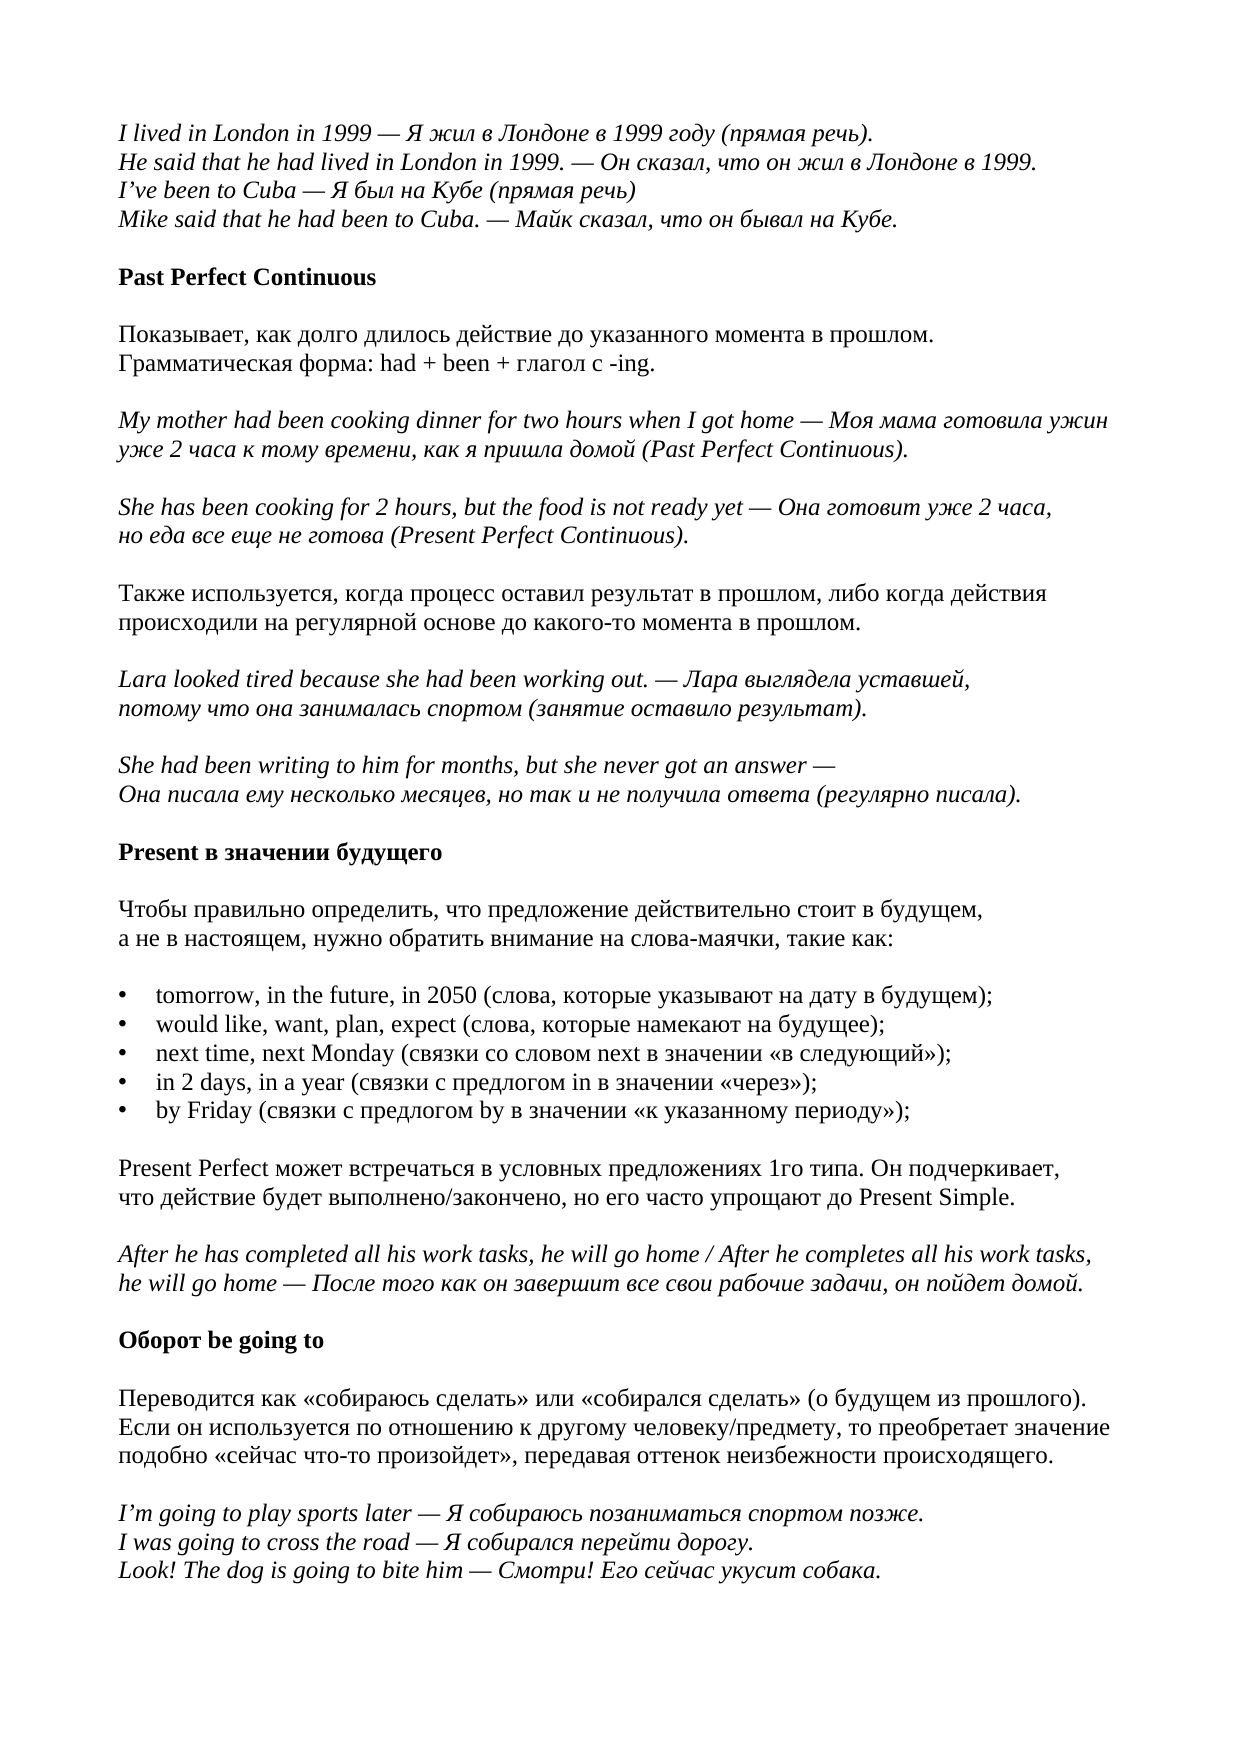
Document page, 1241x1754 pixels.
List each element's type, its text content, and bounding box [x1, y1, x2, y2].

list next time, next Monday (связки со словом next в значении «в следующий»); [118, 1038, 1122, 1067]
text Lara looked tired because she had been working out. — Лара выглядела уставшей, [118, 664, 1122, 693]
text Переводится как «собираюсь сделать» или «собирался сделать» (о будущем из прошлого). Если он используется по отношению к другому человеку/предмету, то преобретает значение подобно «сейчас что-то произойдет», передавая оттенок неизбежности происходящего. [118, 1383, 1122, 1469]
text Оборот be going to [118, 1326, 1122, 1354]
text а не в настоящем, нужно обратить внимание на слова-маячки, такие как: [118, 923, 1122, 952]
text My mother had been cooking dinner for two hours when I got home — Моя мама готовила ужин уже 2 часа к тому времени, как я пришла домой (Past Perfect Continuous). [118, 406, 1122, 463]
text но еда все еще не готова (Present Perfect Continuous). [118, 521, 1122, 549]
text Past Perfect Continuous [118, 262, 1122, 291]
text He said that he had lived in London in 1999. — Он сказал, что он жил в Лондоне в 1999. [118, 147, 1122, 176]
text After he has completed all his work tasks, he will go home / After he completes all his work tasks, he will go home — После того как он завершит все свои рабочие задачи, он пойдет домой. [118, 1239, 1122, 1297]
text Present Perfect может встречаться в условных предложениях 1го типа. Он подчеркивает, [118, 1153, 1122, 1182]
text Mike said that he had been to Cuba. — Майк сказал, что он бывал на Кубе. [118, 204, 1122, 233]
text I’ve been to Cuba — Я был на Кубе (прямая речь) [118, 176, 1122, 204]
text She has been cooking for 2 hours, but the food is not ready yet — Она готовит уже 2 часа, [118, 492, 1122, 521]
text I was going to cross the road — Я собирался перейти дорогу. [118, 1527, 1122, 1556]
text Грамматическая форма: had + been + глагол с -ing. [118, 348, 1122, 377]
text Present в значении будущего [118, 837, 1122, 866]
text Она писала ему несколько месяцев, но так и не получила ответа (регулярно писала). [118, 779, 1122, 808]
text потому что она занималась спортом (занятие оставило результат). [118, 693, 1122, 722]
text что действие будет выполнено/закончено, но его часто упрощают до Present Simple. [118, 1182, 1122, 1211]
list tomorrow, in the future, in 2050 (слова, которые указывают на дату в будущем); [118, 981, 1122, 1009]
text I’m going to play sports later — Я собираюсь позаниматься спортом позже. [118, 1498, 1122, 1527]
text Также используется, когда процесс оставил результат в прошлом, либо когда действия происходили на регулярной основе до какого-то момента в прошлом. [118, 578, 1122, 636]
text Показывает, как долго длилось действие до указанного момента в прошлом. [118, 319, 1122, 348]
text Look! The dog is going to bite him — Смотри! Его сейчас укусит собака. [118, 1556, 1122, 1584]
list in 2 days, in a year (связки с предлогом in в значении «через»); [118, 1067, 1122, 1096]
list would like, want, plan, expect (слова, которые намекают на будущее); [118, 1009, 1122, 1038]
text She had been writing to him for months, but she never got an answer — [118, 751, 1122, 779]
text Чтобы правильно определить, что предложение действительно стоит в будущем, [118, 894, 1122, 923]
text I lived in London in 1999 — Я жил в Лондоне в 1999 году (прямая речь). [118, 118, 1122, 147]
list by Friday (связки с предлогом by в значении «к указанному периоду»); [118, 1096, 1122, 1124]
